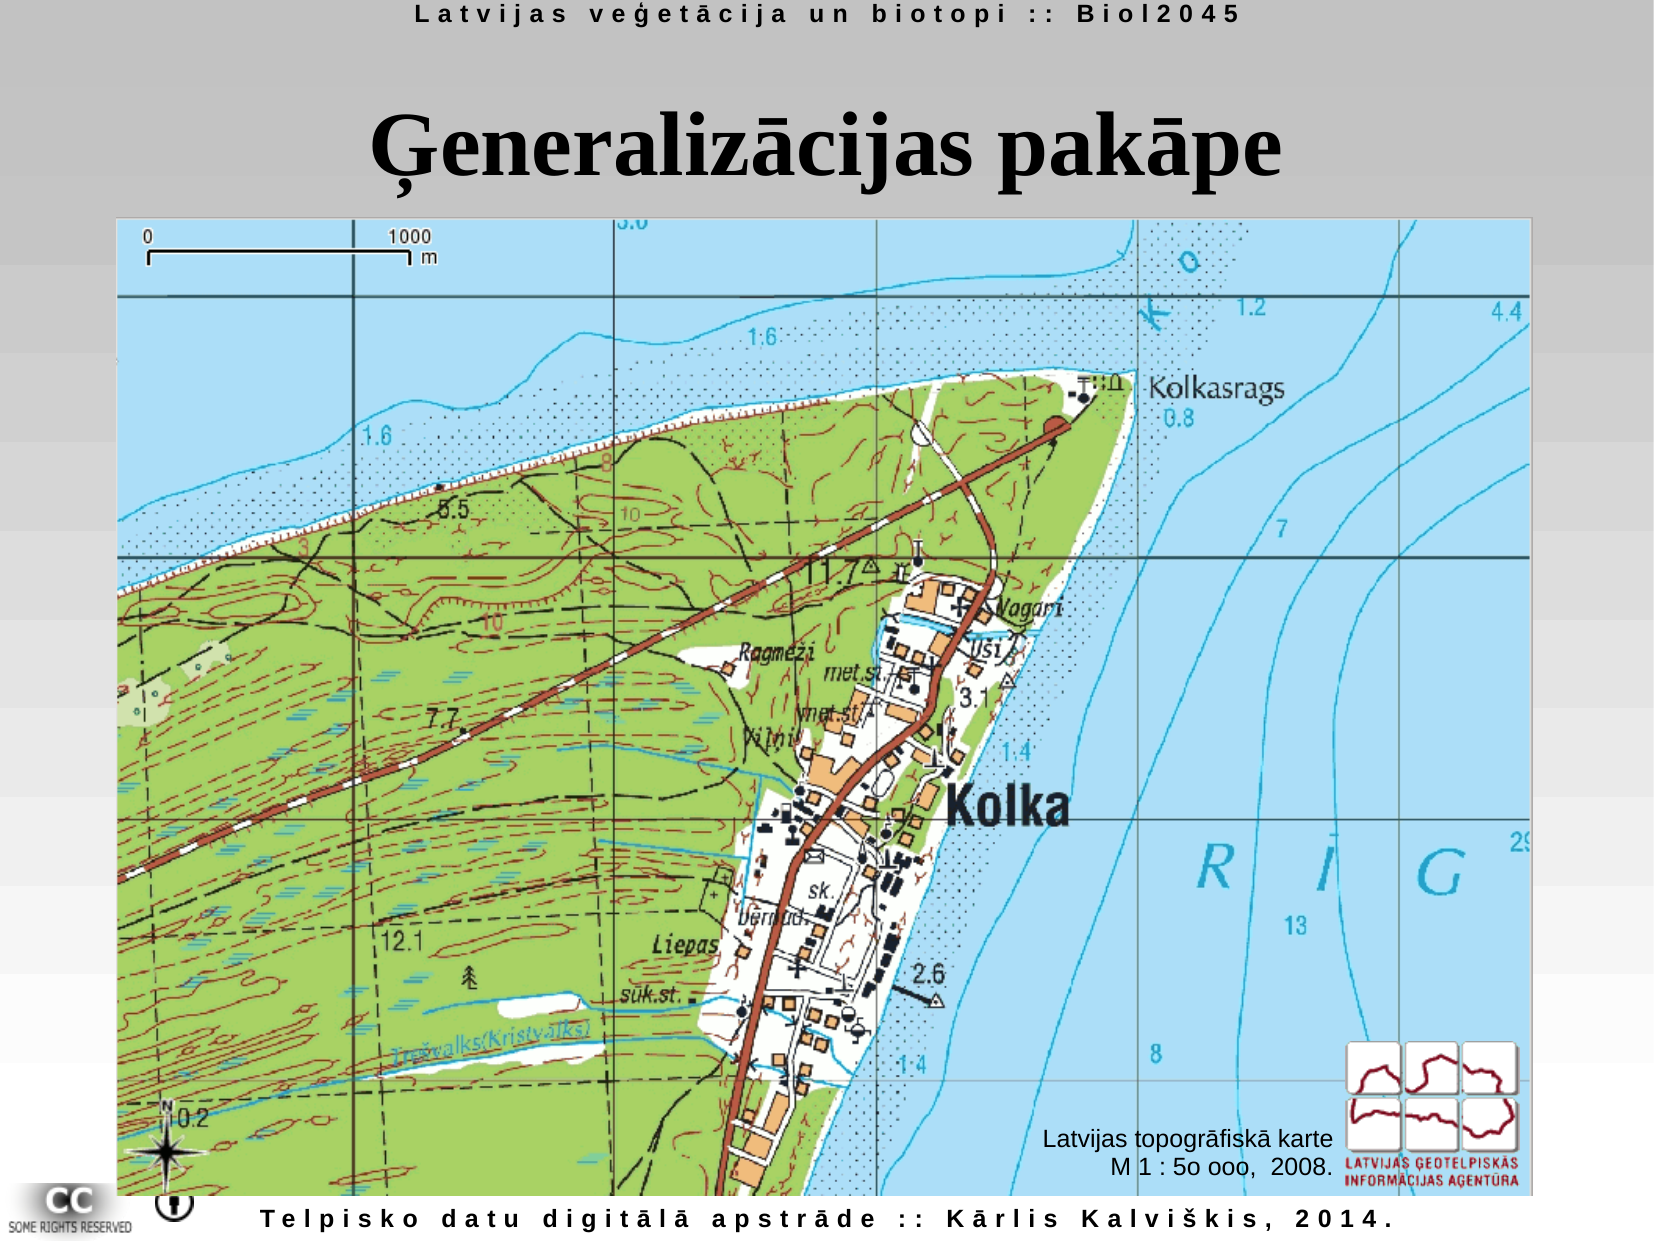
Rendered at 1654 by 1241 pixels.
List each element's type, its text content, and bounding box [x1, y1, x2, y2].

text_box Latvijas topogrāfiskā karte M 1 : 5o ooo, 2008. [1042, 1124, 1335, 1181]
title Ģeneralizācijas pakāpe [0, 1, 1654, 287]
picture [0, 217, 1654, 1241]
